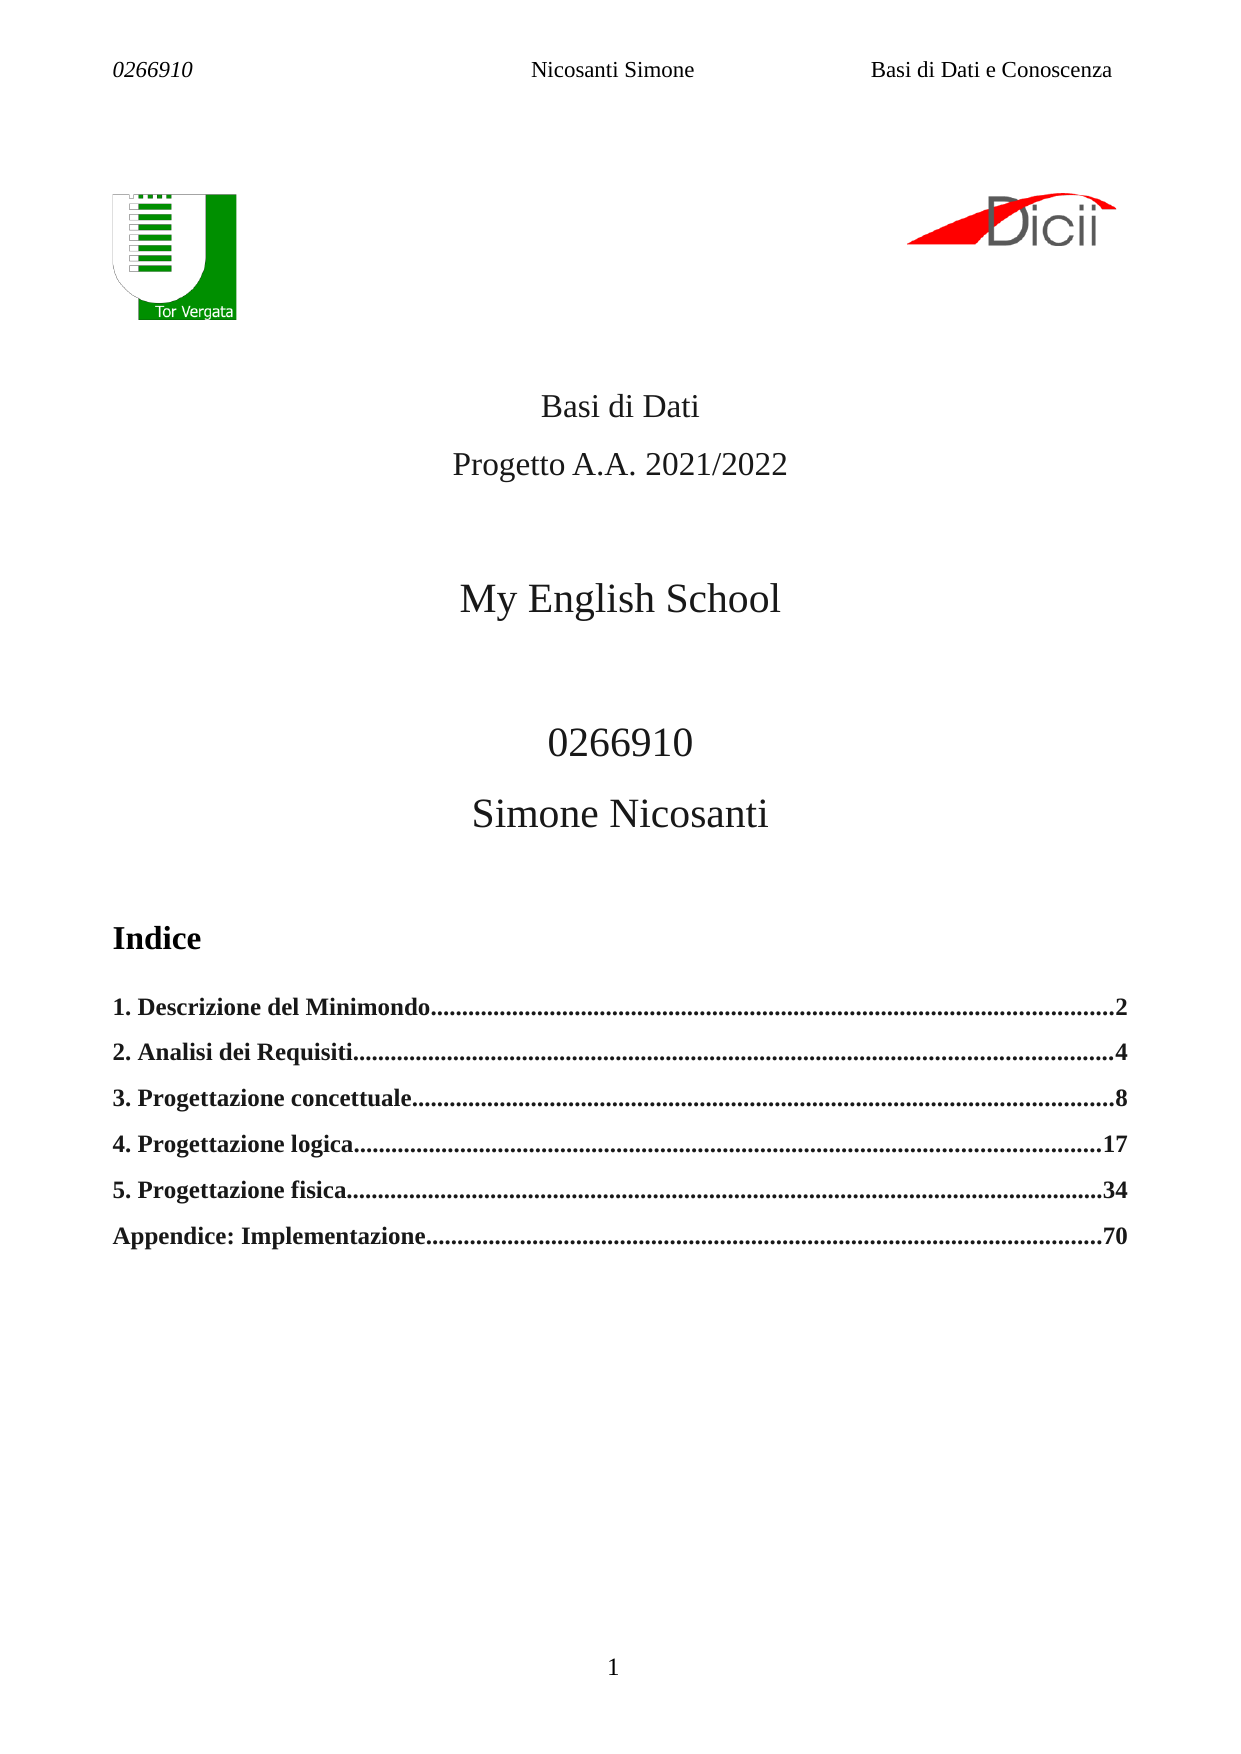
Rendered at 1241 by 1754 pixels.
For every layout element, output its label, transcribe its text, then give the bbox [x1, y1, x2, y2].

text 2. Analisi dei Requisiti 4 [112, 1034, 1128, 1067]
text 5. Progettazione fisica 34 [112, 1172, 1128, 1205]
text 4. Progettazione logica 17 [112, 1126, 1128, 1159]
title 0266910 [112, 717, 1128, 765]
title My English School [112, 573, 1128, 621]
picture [112, 193, 237, 320]
text Indice [112, 918, 1128, 957]
title Progetto A.A. 2021/2022 [112, 444, 1128, 482]
title Simone Nicosanti [112, 789, 1128, 837]
picture [907, 193, 1117, 246]
table_header [101, 193, 614, 334]
text 1. Descrizione del Minimondo 2 [112, 988, 1128, 1022]
table_header [615, 193, 1128, 334]
text Appendice: Implementazione 70 [112, 1217, 1128, 1251]
text 3. Progettazione concettuale 8 [112, 1080, 1128, 1113]
title Basi di Dati [112, 334, 1128, 425]
